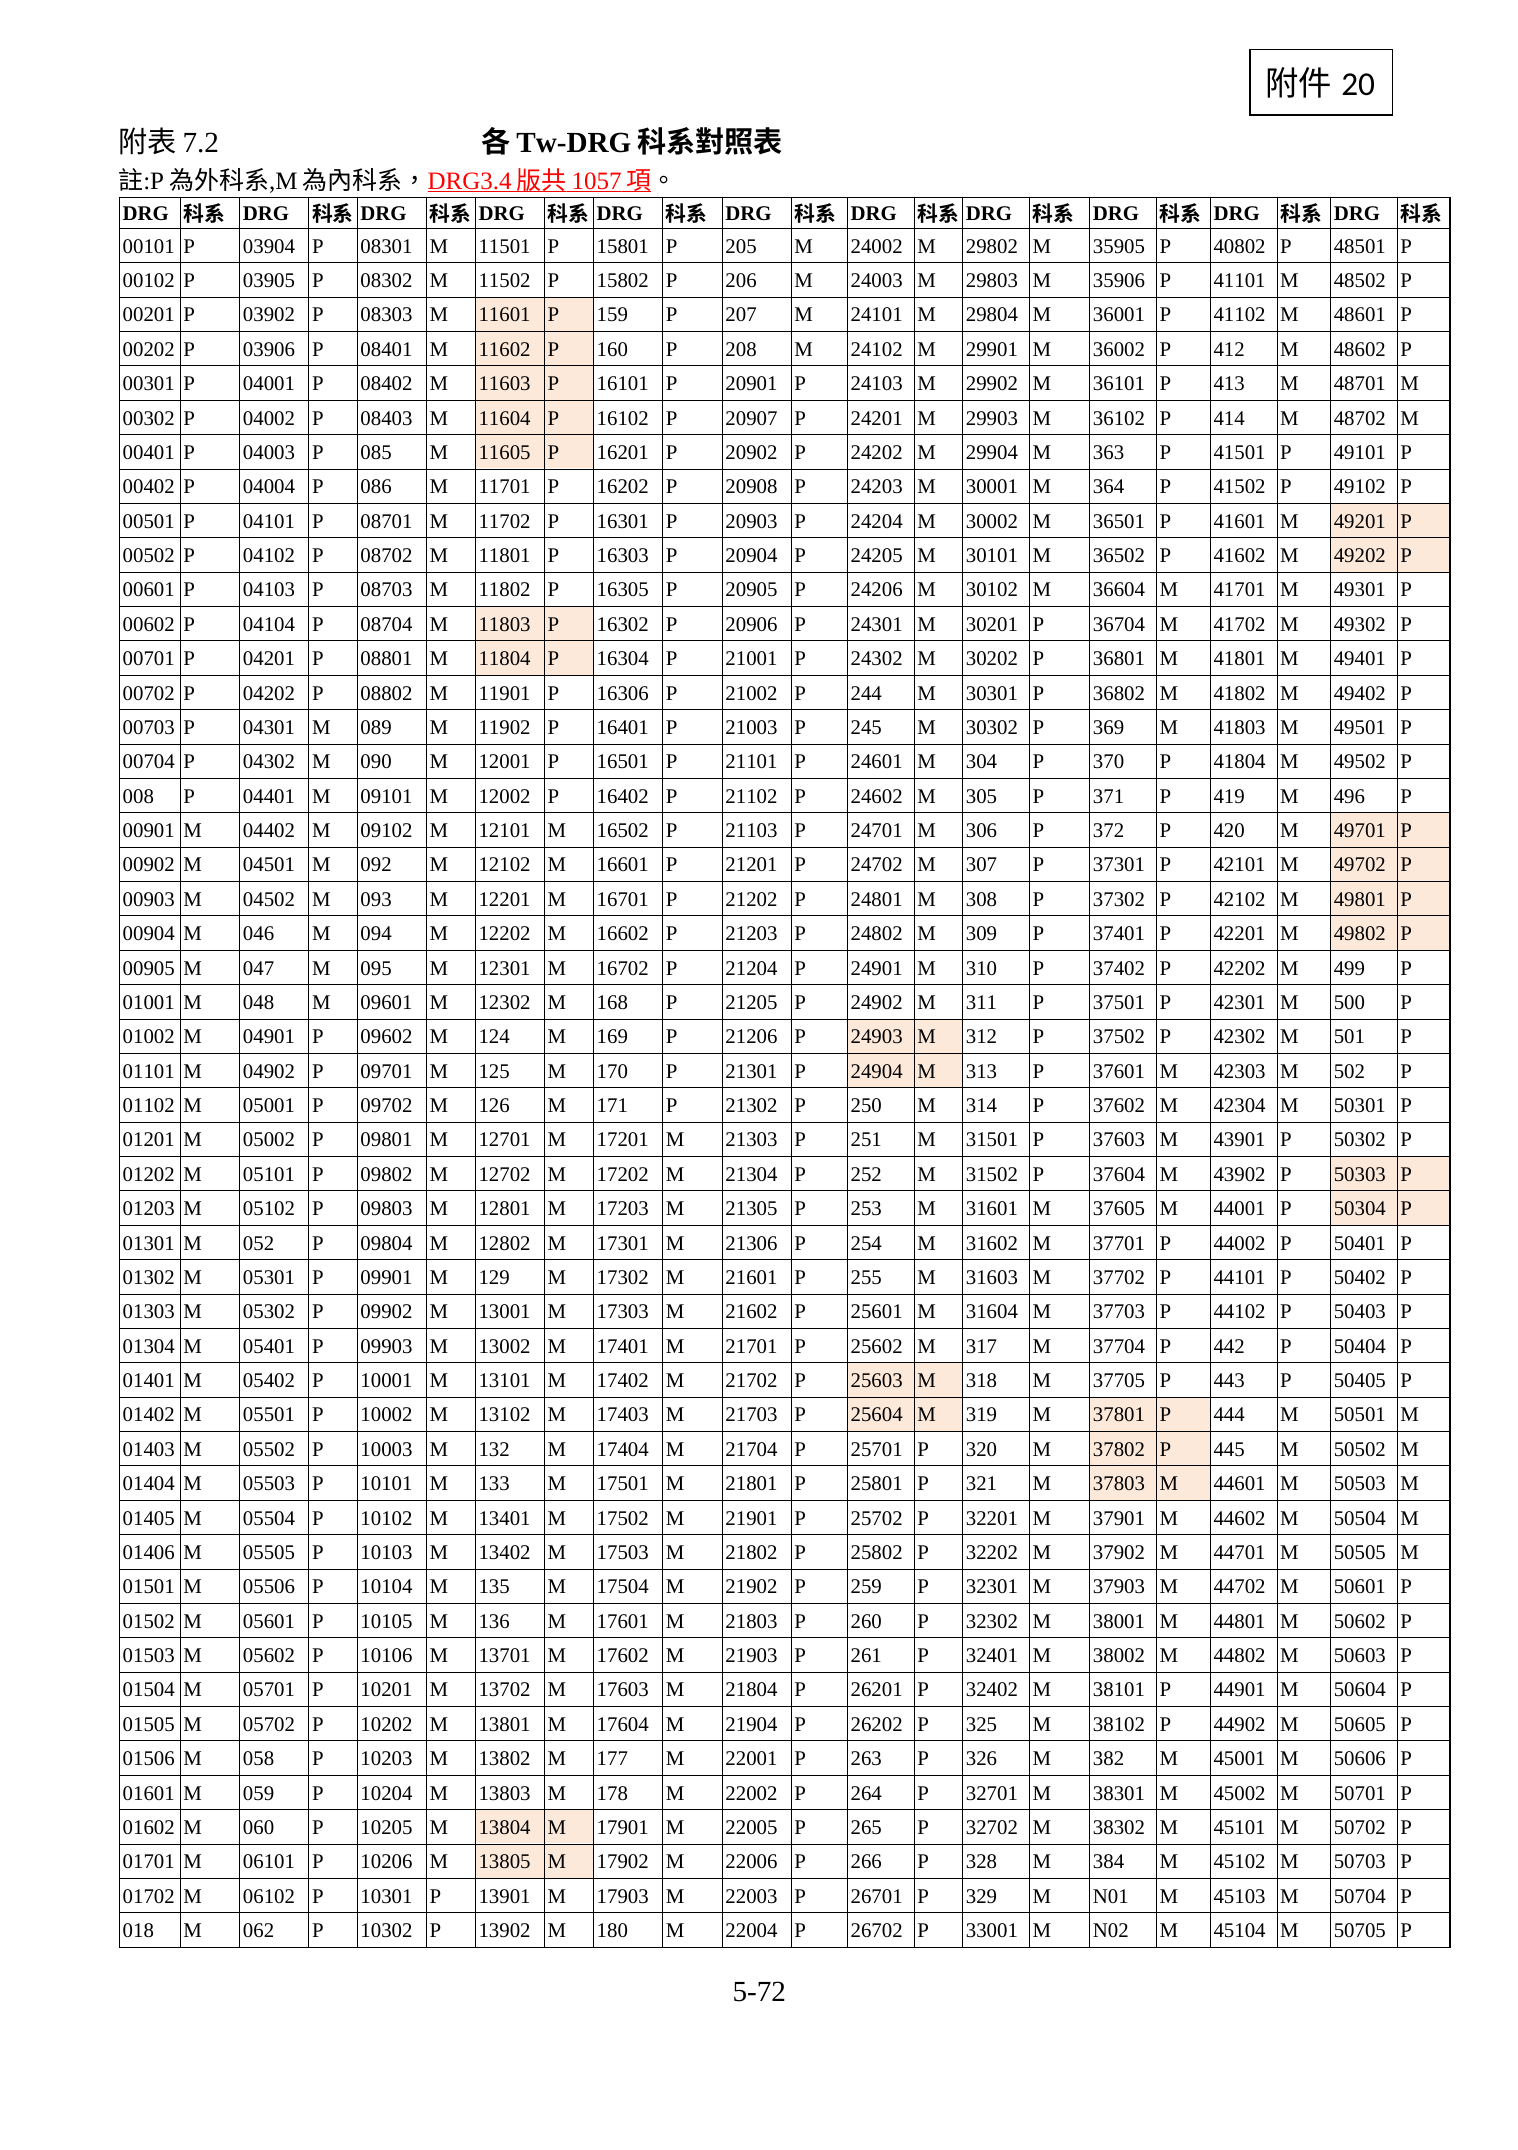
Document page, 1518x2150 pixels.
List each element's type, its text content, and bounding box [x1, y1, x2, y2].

table_cell P [309, 1845, 357, 1878]
table_cell P [1030, 1123, 1089, 1156]
table_cell 24902 [848, 985, 914, 1018]
table_cell P [1030, 985, 1089, 1018]
table_cell M [427, 1123, 475, 1156]
table_cell P [1398, 1707, 1449, 1740]
table_cell 44102 [1211, 1295, 1277, 1328]
table_cell M [427, 916, 475, 950]
table_cell M [309, 848, 357, 881]
table_cell P [309, 607, 357, 640]
table_cell 01302 [120, 1260, 180, 1293]
table_cell M [427, 1776, 475, 1809]
table_cell P [1157, 985, 1210, 1018]
table_cell 24701 [848, 813, 914, 847]
table_cell 24602 [848, 779, 914, 812]
table_cell 50401 [1331, 1226, 1397, 1259]
table_cell 13102 [476, 1398, 544, 1431]
table_cell P [1030, 779, 1089, 812]
table_cell 17501 [594, 1466, 662, 1500]
table_cell P [309, 1535, 357, 1568]
table_cell 48501 [1331, 229, 1397, 262]
table_cell 13701 [476, 1638, 544, 1672]
table_cell 05503 [240, 1466, 308, 1500]
table_cell 50405 [1331, 1363, 1397, 1397]
table_cell 311 [963, 985, 1029, 1018]
table_cell P [181, 607, 239, 640]
table_cell 00301 [120, 366, 180, 400]
table_cell P [1398, 229, 1449, 262]
table_cell 44602 [1211, 1501, 1277, 1534]
table_cell P [1398, 710, 1449, 743]
table_cell 370 [1090, 745, 1156, 778]
table_cell 11605 [476, 435, 544, 468]
table_cell 12201 [476, 882, 544, 915]
table_cell 01601 [120, 1776, 180, 1809]
table_cell 29802 [963, 229, 1029, 262]
table_cell 11804 [476, 641, 544, 675]
table_cell M [1157, 1466, 1210, 1500]
table_cell 17303 [594, 1295, 662, 1328]
table_cell P [309, 1123, 357, 1156]
table_cell 08801 [358, 641, 426, 675]
table_cell P [663, 607, 722, 640]
table_cell P [1398, 1363, 1449, 1397]
table_cell M [1278, 1054, 1330, 1087]
table_cell P [1157, 848, 1210, 881]
table_cell 10003 [358, 1432, 426, 1465]
table_cell P [1157, 1363, 1210, 1397]
table_cell M [792, 332, 847, 365]
table_header DRG [240, 198, 308, 228]
table_cell M [181, 1810, 239, 1843]
table_cell 25601 [848, 1295, 914, 1328]
table_cell 37802 [1090, 1432, 1156, 1465]
table_cell M [915, 1191, 962, 1225]
table_cell 48702 [1331, 401, 1397, 434]
table_cell 11601 [476, 298, 544, 331]
table_cell M [1398, 1398, 1449, 1431]
table_cell P [1030, 1054, 1089, 1087]
table_cell P [309, 470, 357, 503]
table_cell 500 [1331, 985, 1397, 1018]
table_cell 372 [1090, 813, 1156, 847]
table_cell M [309, 951, 357, 984]
table_cell M [545, 985, 593, 1018]
table_cell P [663, 779, 722, 812]
table_cell P [792, 1363, 847, 1397]
table_cell M [1278, 1913, 1330, 1947]
table_cell M [181, 1845, 239, 1878]
table_cell 09801 [358, 1123, 426, 1156]
table_cell 16701 [594, 882, 662, 915]
table_cell M [545, 1054, 593, 1087]
table_cell M [427, 641, 475, 675]
table_cell 443 [1211, 1363, 1277, 1397]
table_cell 308 [963, 882, 1029, 915]
table_cell P [1030, 1157, 1089, 1190]
table_cell 325 [963, 1707, 1029, 1740]
table_cell 22006 [723, 1845, 791, 1878]
table_cell 17602 [594, 1638, 662, 1672]
table_cell 24202 [848, 435, 914, 468]
table_cell P [1398, 882, 1449, 915]
table_cell M [181, 1501, 239, 1534]
table_cell P [545, 504, 593, 537]
table_cell 16306 [594, 676, 662, 709]
table_cell M [545, 813, 593, 847]
table_cell 49801 [1331, 882, 1397, 915]
table_header 科系 [427, 198, 475, 228]
table_cell 50704 [1331, 1879, 1397, 1912]
table_cell 45102 [1211, 1845, 1277, 1878]
table_cell M [792, 229, 847, 262]
table_cell 265 [848, 1810, 914, 1843]
table_cell M [181, 1398, 239, 1431]
table_cell 04102 [240, 538, 308, 572]
table_cell 50403 [1331, 1295, 1397, 1328]
table_cell 17502 [594, 1501, 662, 1534]
table_cell 499 [1331, 951, 1397, 984]
table_cell 10202 [358, 1707, 426, 1740]
table_cell M [1030, 1638, 1089, 1672]
table_cell 09902 [358, 1295, 426, 1328]
table_cell M [1278, 573, 1330, 606]
table_cell 245 [848, 710, 914, 743]
table_cell 48701 [1331, 366, 1397, 400]
table_cell M [1030, 1707, 1089, 1740]
table_cell 21001 [723, 641, 791, 675]
table_cell P [792, 1741, 847, 1775]
table_cell M [1157, 641, 1210, 675]
table_cell P [1398, 1776, 1449, 1809]
table_cell M [663, 1638, 722, 1672]
table_cell 06101 [240, 1845, 308, 1878]
table_cell 37701 [1090, 1226, 1156, 1259]
table_header DRG [963, 198, 1029, 228]
table_cell 49301 [1331, 573, 1397, 606]
table_cell 01101 [120, 1054, 180, 1087]
table_cell 304 [963, 745, 1029, 778]
table_cell 49102 [1331, 470, 1397, 503]
table_cell M [427, 263, 475, 297]
table_cell 17503 [594, 1535, 662, 1568]
table_cell P [309, 1707, 357, 1740]
table_cell P [915, 1432, 962, 1465]
table_cell P [1157, 1020, 1210, 1053]
table_cell 309 [963, 916, 1029, 950]
table_cell M [181, 1707, 239, 1740]
table_cell M [545, 1741, 593, 1775]
table_cell P [792, 745, 847, 778]
table_cell P [309, 573, 357, 606]
table_cell M [1157, 607, 1210, 640]
table_cell 317 [963, 1329, 1029, 1362]
table_cell 24301 [848, 607, 914, 640]
table_cell P [545, 401, 593, 434]
table_cell 01303 [120, 1295, 180, 1328]
table_cell 42202 [1211, 951, 1277, 984]
table_cell P [181, 229, 239, 262]
table_cell M [545, 1707, 593, 1740]
table_cell 05402 [240, 1363, 308, 1397]
table_cell M [915, 1157, 962, 1190]
table_cell 085 [358, 435, 426, 468]
table_cell 260 [848, 1604, 914, 1637]
table_cell P [545, 366, 593, 400]
table_cell 05301 [240, 1260, 308, 1293]
table_cell P [1157, 1295, 1210, 1328]
table_cell 50304 [1331, 1191, 1397, 1225]
table_cell 310 [963, 951, 1029, 984]
table_cell P [545, 710, 593, 743]
table_cell 30102 [963, 573, 1029, 606]
table_cell 32202 [963, 1535, 1029, 1568]
table_cell P [663, 710, 722, 743]
table_cell 29904 [963, 435, 1029, 468]
table_cell M [427, 710, 475, 743]
table_cell 10102 [358, 1501, 426, 1534]
table_cell 37603 [1090, 1123, 1156, 1156]
table_cell 313 [963, 1054, 1029, 1087]
table_cell P [915, 1638, 962, 1672]
table_cell 41601 [1211, 504, 1277, 537]
table_cell P [792, 779, 847, 812]
table_cell P [1030, 951, 1089, 984]
table_cell P [792, 641, 847, 675]
table_cell 414 [1211, 401, 1277, 434]
table_cell 37601 [1090, 1054, 1156, 1087]
table_cell 21802 [723, 1535, 791, 1568]
table_cell M [1030, 1776, 1089, 1809]
table_cell P [1157, 401, 1210, 434]
table_cell M [545, 882, 593, 915]
table_cell 171 [594, 1088, 662, 1122]
table_cell 03902 [240, 298, 308, 331]
table_cell M [1278, 745, 1330, 778]
table_cell 15802 [594, 263, 662, 297]
table_cell M [915, 985, 962, 1018]
table_cell M [663, 1501, 722, 1534]
table_cell 133 [476, 1466, 544, 1500]
table_cell M [915, 1363, 962, 1397]
table_cell 24702 [848, 848, 914, 881]
table_cell 13805 [476, 1845, 544, 1878]
table_cell 135 [476, 1570, 544, 1603]
table_cell P [1030, 848, 1089, 881]
table_cell M [1278, 916, 1330, 950]
table_cell M [1030, 1191, 1089, 1225]
table_cell P [181, 504, 239, 537]
table_cell 05601 [240, 1604, 308, 1637]
table_cell 37903 [1090, 1570, 1156, 1603]
table_cell M [427, 1260, 475, 1293]
table_cell 50502 [1331, 1432, 1397, 1465]
table_cell M [1278, 538, 1330, 572]
table_cell 36001 [1090, 298, 1156, 331]
table_cell P [915, 1741, 962, 1775]
table_cell M [1278, 1673, 1330, 1706]
table_cell 30001 [963, 470, 1029, 503]
table_cell P [915, 1570, 962, 1603]
table_cell 11604 [476, 401, 544, 434]
table_cell M [1030, 229, 1089, 262]
table_cell M [663, 1741, 722, 1775]
table_cell 36501 [1090, 504, 1156, 537]
table_cell M [663, 1226, 722, 1259]
table_cell 50606 [1331, 1741, 1397, 1775]
table_cell 05702 [240, 1707, 308, 1740]
table_cell 50605 [1331, 1707, 1397, 1740]
table_cell 45101 [1211, 1810, 1277, 1843]
table_cell 36802 [1090, 676, 1156, 709]
table_cell M [545, 951, 593, 984]
table_cell 21205 [723, 985, 791, 1018]
table_cell P [1398, 916, 1449, 950]
table_cell M [545, 1673, 593, 1706]
table_cell M [181, 985, 239, 1018]
table_cell 21202 [723, 882, 791, 915]
table_cell 36704 [1090, 607, 1156, 640]
table_cell M [545, 1501, 593, 1534]
table_cell M [1278, 1810, 1330, 1843]
table_cell P [792, 504, 847, 537]
table_cell P [1398, 1741, 1449, 1775]
table_cell P [792, 366, 847, 400]
table_cell 04101 [240, 504, 308, 537]
table_cell M [1398, 401, 1449, 434]
table_cell P [792, 607, 847, 640]
table_cell 49202 [1331, 538, 1397, 572]
table_cell M [663, 1157, 722, 1190]
table_cell 44801 [1211, 1604, 1277, 1637]
table_cell 05502 [240, 1432, 308, 1465]
table_cell P [181, 263, 239, 297]
table_cell 29902 [963, 366, 1029, 400]
table_cell P [792, 1191, 847, 1225]
table_cell 05602 [240, 1638, 308, 1672]
table_cell 413 [1211, 366, 1277, 400]
table_cell 177 [594, 1741, 662, 1775]
table_cell M [427, 1226, 475, 1259]
table_cell M [915, 813, 962, 847]
table_cell M [915, 882, 962, 915]
table_cell 48602 [1331, 332, 1397, 365]
table_cell P [309, 366, 357, 400]
table_cell M [545, 848, 593, 881]
table_cell P [309, 538, 357, 572]
table_cell P [663, 573, 722, 606]
table_cell M [427, 1638, 475, 1672]
table_cell 49401 [1331, 641, 1397, 675]
table_cell 01701 [120, 1845, 180, 1878]
table_cell N01 [1090, 1879, 1156, 1912]
table_cell P [545, 470, 593, 503]
table_cell 15801 [594, 229, 662, 262]
table_cell M [427, 779, 475, 812]
table_cell P [309, 1295, 357, 1328]
table_cell P [309, 1810, 357, 1843]
table_cell P [1030, 916, 1089, 950]
table_cell M [181, 1329, 239, 1362]
table_cell P [1157, 951, 1210, 984]
table_cell 095 [358, 951, 426, 984]
table_cell 06102 [240, 1879, 308, 1912]
table_cell 00502 [120, 538, 180, 572]
table_cell M [427, 470, 475, 503]
table_cell 090 [358, 745, 426, 778]
table_cell 05501 [240, 1398, 308, 1431]
table_cell 369 [1090, 710, 1156, 743]
table_cell 00702 [120, 676, 180, 709]
table_cell P [1030, 641, 1089, 675]
table_cell M [1157, 676, 1210, 709]
table_cell M [1278, 676, 1330, 709]
table_cell P [1278, 1260, 1330, 1293]
table_cell M [1278, 401, 1330, 434]
table_cell 00902 [120, 848, 180, 881]
table_cell 08401 [358, 332, 426, 365]
table_cell M [309, 745, 357, 778]
table_cell M [915, 745, 962, 778]
table_cell 046 [240, 916, 308, 950]
table_cell P [181, 538, 239, 572]
table_cell M [915, 1226, 962, 1259]
table_cell 41803 [1211, 710, 1277, 743]
table_cell 05506 [240, 1570, 308, 1603]
table_cell M [1030, 1466, 1089, 1500]
table_header DRG [1331, 198, 1397, 228]
table_cell 09702 [358, 1088, 426, 1122]
table_cell M [427, 813, 475, 847]
table_cell 17404 [594, 1432, 662, 1465]
table_cell M [915, 1054, 962, 1087]
table_cell 50602 [1331, 1604, 1397, 1637]
table_cell 20907 [723, 401, 791, 434]
table_cell P [427, 1879, 475, 1912]
table_cell 20901 [723, 366, 791, 400]
table_cell 01501 [120, 1570, 180, 1603]
table_cell 10205 [358, 1810, 426, 1843]
table_cell M [427, 1810, 475, 1843]
table_cell 37702 [1090, 1260, 1156, 1293]
table_cell M [1278, 607, 1330, 640]
table_cell P [663, 813, 722, 847]
table_cell 24901 [848, 951, 914, 984]
table_cell 17604 [594, 1707, 662, 1740]
table_cell 32201 [963, 1501, 1029, 1534]
table_cell 12001 [476, 745, 544, 778]
table_cell 22003 [723, 1879, 791, 1912]
table_cell M [663, 1329, 722, 1362]
table_cell P [1157, 332, 1210, 365]
table_cell M [915, 366, 962, 400]
table_cell M [181, 882, 239, 915]
table_cell 11801 [476, 538, 544, 572]
table_cell 21305 [723, 1191, 791, 1225]
table_cell 44901 [1211, 1673, 1277, 1706]
table_cell 062 [240, 1913, 308, 1947]
table_cell 17603 [594, 1673, 662, 1706]
table_cell M [1157, 1054, 1210, 1087]
table_cell 37801 [1090, 1398, 1156, 1431]
table_cell P [663, 263, 722, 297]
table_cell 16401 [594, 710, 662, 743]
table_cell 37604 [1090, 1157, 1156, 1190]
table_cell 01102 [120, 1088, 180, 1122]
table_cell P [792, 1913, 847, 1947]
table_cell 21904 [723, 1707, 791, 1740]
table_cell M [1030, 573, 1089, 606]
table_cell P [181, 676, 239, 709]
table_cell 37301 [1090, 848, 1156, 881]
table_cell 04001 [240, 366, 308, 400]
table_cell 44902 [1211, 1707, 1277, 1740]
table_cell M [1278, 263, 1330, 297]
table_cell 03906 [240, 332, 308, 365]
table_cell P [1030, 882, 1089, 915]
table_cell M [545, 1604, 593, 1637]
table_cell 136 [476, 1604, 544, 1637]
table_cell 16502 [594, 813, 662, 847]
table_cell M [427, 1088, 475, 1122]
table_cell P [1157, 298, 1210, 331]
table_cell 00601 [120, 573, 180, 606]
table_cell P [309, 1501, 357, 1534]
table_cell 32301 [963, 1570, 1029, 1603]
table_cell M [1278, 1020, 1330, 1053]
table_header 科系 [663, 198, 722, 228]
table_cell 37704 [1090, 1329, 1156, 1362]
table_cell 16601 [594, 848, 662, 881]
table_cell M [545, 1020, 593, 1053]
table_cell 05401 [240, 1329, 308, 1362]
table_cell 16602 [594, 916, 662, 950]
table_cell M [1030, 1260, 1089, 1293]
table_cell P [309, 504, 357, 537]
table_cell 41802 [1211, 676, 1277, 709]
table_cell 30302 [963, 710, 1029, 743]
table_cell M [1157, 1741, 1210, 1775]
table_cell M [1030, 1226, 1089, 1259]
table_cell 41801 [1211, 641, 1277, 675]
table_cell 10204 [358, 1776, 426, 1809]
table_cell 48502 [1331, 263, 1397, 297]
table_cell P [663, 745, 722, 778]
table_cell 44802 [1211, 1638, 1277, 1672]
table_cell 24103 [848, 366, 914, 400]
table_cell P [309, 1741, 357, 1775]
table_cell P [545, 676, 593, 709]
table_cell 01406 [120, 1535, 180, 1568]
table_cell M [427, 229, 475, 262]
table_cell P [792, 470, 847, 503]
table_cell 259 [848, 1570, 914, 1603]
table_cell M [1278, 1879, 1330, 1912]
table_cell M [663, 1810, 722, 1843]
table_cell M [545, 1191, 593, 1225]
table_cell M [1278, 1535, 1330, 1568]
table_cell P [1398, 332, 1449, 365]
table_cell M [545, 1638, 593, 1672]
table_cell 20906 [723, 607, 791, 640]
table_cell 178 [594, 1776, 662, 1809]
table_cell 00401 [120, 435, 180, 468]
table_cell 08301 [358, 229, 426, 262]
table_cell P [1030, 607, 1089, 640]
table_cell 094 [358, 916, 426, 950]
table_cell 08802 [358, 676, 426, 709]
table_cell 30101 [963, 538, 1029, 572]
table_cell M [1030, 504, 1089, 537]
table_cell 052 [240, 1226, 308, 1259]
table_cell M [545, 1398, 593, 1431]
table_cell 24102 [848, 332, 914, 365]
table_header 科系 [915, 198, 962, 228]
table_cell 25801 [848, 1466, 914, 1500]
table_cell 11802 [476, 573, 544, 606]
table_cell 21803 [723, 1604, 791, 1637]
table_cell P [1278, 1191, 1330, 1225]
table_cell P [792, 813, 847, 847]
table_cell 126 [476, 1088, 544, 1122]
table_cell 37602 [1090, 1088, 1156, 1122]
table_cell 05504 [240, 1501, 308, 1534]
table_cell 09602 [358, 1020, 426, 1053]
table_cell M [545, 1295, 593, 1328]
table_cell P [309, 263, 357, 297]
table_cell M [915, 1295, 962, 1328]
table_cell M [915, 504, 962, 537]
table_cell 44101 [1211, 1260, 1277, 1293]
table_cell 11502 [476, 263, 544, 297]
table_cell M [427, 1363, 475, 1397]
table_cell 16202 [594, 470, 662, 503]
table_cell 42201 [1211, 916, 1277, 950]
table_cell M [427, 1673, 475, 1706]
table_cell M [663, 1191, 722, 1225]
table_cell M [663, 1535, 722, 1568]
table_cell P [1157, 1707, 1210, 1740]
table_cell 13001 [476, 1295, 544, 1328]
table_cell P [1157, 504, 1210, 537]
table_cell P [663, 985, 722, 1018]
table_cell P [915, 1913, 962, 1947]
table_cell 207 [723, 298, 791, 331]
table_cell M [915, 401, 962, 434]
table_cell 42302 [1211, 1020, 1277, 1053]
table_cell M [1030, 263, 1089, 297]
text 附表7.2 各Tw-DRG科系對照表 [118, 118, 1400, 160]
table_header 科系 [181, 198, 239, 228]
table_cell P [545, 779, 593, 812]
table_cell P [663, 435, 722, 468]
table_cell P [792, 848, 847, 881]
table_cell M [1030, 1432, 1089, 1465]
table_cell 01301 [120, 1226, 180, 1259]
table_cell P [1398, 1329, 1449, 1362]
table_cell 364 [1090, 470, 1156, 503]
table_cell 21102 [723, 779, 791, 812]
table_cell 50604 [1331, 1673, 1397, 1706]
table_cell P [181, 366, 239, 400]
table_cell M [1278, 641, 1330, 675]
table_cell M [1157, 1810, 1210, 1843]
table_cell P [1398, 1054, 1449, 1087]
table_cell 13804 [476, 1810, 544, 1843]
table_cell P [309, 298, 357, 331]
table_cell 305 [963, 779, 1029, 812]
table_cell 11803 [476, 607, 544, 640]
table_cell P [663, 848, 722, 881]
table_cell P [545, 229, 593, 262]
table_cell M [663, 1776, 722, 1809]
table_cell P [1157, 366, 1210, 400]
table_cell 496 [1331, 779, 1397, 812]
table_cell P [309, 1570, 357, 1603]
table_cell 21804 [723, 1673, 791, 1706]
table_cell 319 [963, 1398, 1029, 1431]
table_cell M [309, 985, 357, 1018]
table_cell M [427, 366, 475, 400]
table_cell 24201 [848, 401, 914, 434]
table_cell 08703 [358, 573, 426, 606]
table_cell 44001 [1211, 1191, 1277, 1225]
table_cell P [915, 1810, 962, 1843]
table_cell 41101 [1211, 263, 1277, 297]
table_cell M [915, 332, 962, 365]
table_cell P [309, 1398, 357, 1431]
table_cell M [915, 607, 962, 640]
table_cell P [792, 435, 847, 468]
table_cell M [1278, 1570, 1330, 1603]
table_cell 255 [848, 1260, 914, 1293]
table_cell M [181, 1260, 239, 1293]
table_cell M [1278, 1638, 1330, 1672]
table_cell P [792, 1260, 847, 1293]
table_cell 25701 [848, 1432, 914, 1465]
table_cell 129 [476, 1260, 544, 1293]
table_cell 00903 [120, 882, 180, 915]
table_cell M [1278, 1845, 1330, 1878]
table_cell N02 [1090, 1913, 1156, 1947]
table_cell 29903 [963, 401, 1029, 434]
table_cell 11501 [476, 229, 544, 262]
table_cell M [1157, 1191, 1210, 1225]
table_cell 50504 [1331, 1501, 1397, 1534]
table_cell M [663, 1845, 722, 1878]
table_cell 22001 [723, 1741, 791, 1775]
table_cell 05002 [240, 1123, 308, 1156]
table_cell 30202 [963, 641, 1029, 675]
table_cell 13803 [476, 1776, 544, 1809]
table_cell P [663, 366, 722, 400]
table_cell M [1030, 1570, 1089, 1603]
table_cell 168 [594, 985, 662, 1018]
table_cell 32701 [963, 1776, 1029, 1809]
table_cell 50501 [1331, 1398, 1397, 1431]
table_cell 419 [1211, 779, 1277, 812]
table_cell 17901 [594, 1810, 662, 1843]
table_cell 445 [1211, 1432, 1277, 1465]
table_cell M [1030, 1604, 1089, 1637]
table_cell M [1030, 332, 1089, 365]
table_cell 24101 [848, 298, 914, 331]
table_cell M [545, 916, 593, 950]
table_cell M [1157, 1157, 1210, 1190]
table_cell M [545, 1810, 593, 1843]
table_header 科系 [792, 198, 847, 228]
table_cell P [915, 1845, 962, 1878]
table_cell 05101 [240, 1157, 308, 1190]
table_header 科系 [1030, 198, 1089, 228]
table_cell M [1278, 366, 1330, 400]
table_cell 16702 [594, 951, 662, 984]
table_cell P [545, 332, 593, 365]
table_cell M [309, 916, 357, 950]
table_cell 180 [594, 1913, 662, 1947]
table_cell 24903 [848, 1020, 914, 1053]
table_cell M [1278, 1398, 1330, 1431]
table_cell 03905 [240, 263, 308, 297]
table_cell P [792, 985, 847, 1018]
table_cell P [792, 401, 847, 434]
table_cell P [1398, 1226, 1449, 1259]
table_cell 45104 [1211, 1913, 1277, 1947]
table_cell M [915, 1123, 962, 1156]
table_cell P [1398, 1570, 1449, 1603]
table_cell 31502 [963, 1157, 1029, 1190]
table_cell M [427, 538, 475, 572]
table_cell P [1157, 916, 1210, 950]
table_cell 24801 [848, 882, 914, 915]
table_cell M [915, 916, 962, 950]
table_cell M [915, 779, 962, 812]
table_cell M [663, 1432, 722, 1465]
table_cell P [792, 1776, 847, 1809]
table_cell M [545, 1260, 593, 1293]
table_cell 36002 [1090, 332, 1156, 365]
table_cell P [1030, 1020, 1089, 1053]
table_cell 37502 [1090, 1020, 1156, 1053]
table_cell P [792, 1604, 847, 1637]
table_cell P [1398, 298, 1449, 331]
table_cell 04902 [240, 1054, 308, 1087]
table_cell 16301 [594, 504, 662, 537]
table_cell P [915, 1776, 962, 1809]
table_cell P [1398, 1123, 1449, 1156]
table_cell P [1398, 951, 1449, 984]
table_cell M [427, 1191, 475, 1225]
table_cell 00904 [120, 916, 180, 950]
table_cell M [1030, 1845, 1089, 1878]
table_cell P [1157, 1329, 1210, 1362]
table_cell P [792, 1707, 847, 1740]
table_cell 13901 [476, 1879, 544, 1912]
table_cell P [545, 573, 593, 606]
table_cell 49802 [1331, 916, 1397, 950]
table_cell M [915, 470, 962, 503]
table_cell 31501 [963, 1123, 1029, 1156]
table_cell 50303 [1331, 1157, 1397, 1190]
table_cell 11603 [476, 366, 544, 400]
table_cell M [1278, 813, 1330, 847]
table_cell P [181, 641, 239, 675]
table_cell 49101 [1331, 435, 1397, 468]
table_cell M [427, 1501, 475, 1534]
table_cell 059 [240, 1776, 308, 1809]
table_cell P [792, 1329, 847, 1362]
table_cell M [1030, 1363, 1089, 1397]
table_cell P [663, 641, 722, 675]
table_cell 05001 [240, 1088, 308, 1122]
table_cell P [792, 1020, 847, 1053]
table_cell P [309, 229, 357, 262]
table_cell P [1398, 1845, 1449, 1878]
table_cell P [1278, 1226, 1330, 1259]
table_cell 01502 [120, 1604, 180, 1637]
table_cell M [1030, 401, 1089, 434]
table_cell M [427, 332, 475, 365]
table_cell M [1398, 366, 1449, 400]
table_cell 10301 [358, 1879, 426, 1912]
table_cell 048 [240, 985, 308, 1018]
table_cell 29803 [963, 263, 1029, 297]
table_cell M [663, 1879, 722, 1912]
table_cell 16302 [594, 607, 662, 640]
table_cell 09804 [358, 1226, 426, 1259]
table_cell 21101 [723, 745, 791, 778]
table_cell 093 [358, 882, 426, 915]
table_cell P [545, 263, 593, 297]
table_cell M [545, 1157, 593, 1190]
table_cell P [663, 916, 722, 950]
table_cell P [545, 607, 593, 640]
table_cell M [1030, 538, 1089, 572]
table_cell M [1278, 1776, 1330, 1809]
table_cell 21301 [723, 1054, 791, 1087]
table_cell 01506 [120, 1741, 180, 1775]
table_cell M [427, 607, 475, 640]
table_cell P [792, 882, 847, 915]
table_cell 13802 [476, 1741, 544, 1775]
table_cell 306 [963, 813, 1029, 847]
table_header DRG [476, 198, 544, 228]
table_cell 412 [1211, 332, 1277, 365]
table_cell M [1030, 1879, 1089, 1912]
table_cell P [1398, 504, 1449, 537]
table_cell 21303 [723, 1123, 791, 1156]
table_cell M [1157, 1535, 1210, 1568]
table_cell M [915, 951, 962, 984]
table_cell M [1157, 710, 1210, 743]
table_cell 09601 [358, 985, 426, 1018]
table_cell P [309, 1157, 357, 1190]
table_cell 10001 [358, 1363, 426, 1397]
table_cell 42301 [1211, 985, 1277, 1018]
table_cell 41102 [1211, 298, 1277, 331]
table_cell 008 [120, 779, 180, 812]
table_cell 38302 [1090, 1810, 1156, 1843]
table_cell 37901 [1090, 1501, 1156, 1534]
table_cell M [545, 1570, 593, 1603]
table_cell 12002 [476, 779, 544, 812]
table_cell 00101 [120, 229, 180, 262]
table_cell P [1030, 676, 1089, 709]
table_cell P [915, 1501, 962, 1534]
table_cell 25604 [848, 1398, 914, 1431]
table_cell P [1398, 1260, 1449, 1293]
table_cell M [1278, 710, 1330, 743]
table_cell P [1157, 882, 1210, 915]
table_header DRG [723, 198, 791, 228]
table_cell 01504 [120, 1673, 180, 1706]
table_cell 35905 [1090, 229, 1156, 262]
table_cell 047 [240, 951, 308, 984]
table_cell P [792, 1157, 847, 1190]
table_cell M [181, 1226, 239, 1259]
table_cell 36801 [1090, 641, 1156, 675]
table_cell 50703 [1331, 1845, 1397, 1878]
table_cell 01403 [120, 1432, 180, 1465]
table_cell P [792, 1673, 847, 1706]
table_cell P [309, 1432, 357, 1465]
table_cell 44701 [1211, 1535, 1277, 1568]
table_cell M [915, 435, 962, 468]
table_cell M [1030, 1501, 1089, 1534]
table_cell 35906 [1090, 263, 1156, 297]
table_cell 08402 [358, 366, 426, 400]
table_cell P [1398, 641, 1449, 675]
table_cell 22002 [723, 1776, 791, 1809]
table_cell M [181, 1432, 239, 1465]
table_cell 04104 [240, 607, 308, 640]
table_cell M [427, 745, 475, 778]
table_cell 30301 [963, 676, 1029, 709]
table_cell M [1157, 1845, 1210, 1878]
table_cell M [915, 1260, 962, 1293]
table_cell P [1157, 1432, 1210, 1465]
table_cell 50702 [1331, 1810, 1397, 1843]
table_cell P [663, 229, 722, 262]
table_cell M [427, 1020, 475, 1053]
table_cell 01202 [120, 1157, 180, 1190]
table_cell 058 [240, 1741, 308, 1775]
table_cell P [792, 1432, 847, 1465]
table_cell 208 [723, 332, 791, 365]
table_cell 05302 [240, 1295, 308, 1328]
table_cell 092 [358, 848, 426, 881]
table_cell P [663, 1088, 722, 1122]
table_cell 16201 [594, 435, 662, 468]
table_cell M [181, 1570, 239, 1603]
table_cell 05505 [240, 1535, 308, 1568]
table_cell M [181, 1123, 239, 1156]
table_cell M [545, 1363, 593, 1397]
table_cell 21701 [723, 1329, 791, 1362]
table_cell 24601 [848, 745, 914, 778]
table_cell 13401 [476, 1501, 544, 1534]
table_cell P [1030, 1088, 1089, 1122]
table_cell 132 [476, 1432, 544, 1465]
table_header DRG [358, 198, 426, 228]
table_cell P [1398, 1191, 1449, 1225]
table_cell M [792, 263, 847, 297]
table_cell 44601 [1211, 1466, 1277, 1500]
table_cell 21703 [723, 1398, 791, 1431]
table_cell M [181, 1741, 239, 1775]
table_cell P [1157, 470, 1210, 503]
table_cell 05102 [240, 1191, 308, 1225]
table_cell M [915, 848, 962, 881]
table_cell P [309, 676, 357, 709]
table_cell P [1398, 813, 1449, 847]
table_cell 16402 [594, 779, 662, 812]
table_cell M [1030, 298, 1089, 331]
table_cell 50302 [1331, 1123, 1397, 1156]
table_cell 13702 [476, 1673, 544, 1706]
table_cell 00102 [120, 263, 180, 297]
table_cell 24904 [848, 1054, 914, 1087]
table_cell P [792, 1501, 847, 1534]
table_cell P [181, 745, 239, 778]
table_cell M [1157, 1776, 1210, 1809]
table_cell 49502 [1331, 745, 1397, 778]
table_header 科系 [1398, 198, 1449, 228]
table_cell P [792, 951, 847, 984]
table_cell M [181, 1054, 239, 1087]
table_cell 266 [848, 1845, 914, 1878]
table_cell 12102 [476, 848, 544, 881]
table_cell P [1398, 779, 1449, 812]
table_cell 29901 [963, 332, 1029, 365]
table_cell 49701 [1331, 813, 1397, 847]
table_cell 371 [1090, 779, 1156, 812]
table_cell P [663, 332, 722, 365]
table_cell M [1030, 1329, 1089, 1362]
table_cell 17202 [594, 1157, 662, 1190]
table_cell M [427, 1432, 475, 1465]
table_cell 22004 [723, 1913, 791, 1947]
table_cell 08303 [358, 298, 426, 331]
table_cell 25603 [848, 1363, 914, 1397]
table_cell M [181, 951, 239, 984]
table_cell 10106 [358, 1638, 426, 1672]
table_cell 26702 [848, 1913, 914, 1947]
table_cell P [792, 538, 847, 572]
table_cell M [427, 848, 475, 881]
table_cell 21901 [723, 1501, 791, 1534]
table_cell M [427, 1295, 475, 1328]
table_cell 10104 [358, 1570, 426, 1603]
table_cell M [181, 1604, 239, 1637]
table_cell P [792, 1845, 847, 1878]
table_cell P [1157, 538, 1210, 572]
table_cell P [1398, 745, 1449, 778]
table_cell M [915, 229, 962, 262]
table_cell 250 [848, 1088, 914, 1122]
table_cell 42303 [1211, 1054, 1277, 1087]
table_cell P [1278, 1295, 1330, 1328]
table_cell 04003 [240, 435, 308, 468]
table_cell P [1278, 435, 1330, 468]
table_cell 17403 [594, 1398, 662, 1431]
table_cell 38102 [1090, 1707, 1156, 1740]
table_cell M [1157, 1604, 1210, 1637]
table_cell P [1157, 745, 1210, 778]
table_cell 50505 [1331, 1535, 1397, 1568]
table_cell 01304 [120, 1329, 180, 1362]
table_cell M [1398, 1432, 1449, 1465]
table_cell P [181, 332, 239, 365]
table_cell 04004 [240, 470, 308, 503]
table_cell P [915, 1466, 962, 1500]
table_cell M [1278, 882, 1330, 915]
table_cell P [663, 882, 722, 915]
table_cell P [792, 916, 847, 950]
table_cell 21203 [723, 916, 791, 950]
table_header DRG [1090, 198, 1156, 228]
table_cell 170 [594, 1054, 662, 1087]
table_cell 21002 [723, 676, 791, 709]
table_cell 31602 [963, 1226, 1029, 1259]
table_cell 31601 [963, 1191, 1029, 1225]
table_cell M [1157, 1879, 1210, 1912]
table_cell P [309, 1088, 357, 1122]
table_cell M [915, 641, 962, 675]
table_cell M [1030, 1741, 1089, 1775]
table_cell M [915, 1020, 962, 1053]
table_cell P [309, 1020, 357, 1053]
table_cell 38101 [1090, 1673, 1156, 1706]
table_cell 37703 [1090, 1295, 1156, 1328]
table_cell 09701 [358, 1054, 426, 1087]
table_cell P [792, 1570, 847, 1603]
table_cell P [1398, 1295, 1449, 1328]
table_cell M [427, 951, 475, 984]
table_cell M [427, 573, 475, 606]
table_cell 49302 [1331, 607, 1397, 640]
table_cell 04103 [240, 573, 308, 606]
table_cell M [1278, 985, 1330, 1018]
table_cell M [427, 1398, 475, 1431]
table_cell P [915, 1879, 962, 1912]
table_cell 17504 [594, 1570, 662, 1603]
table_cell M [1030, 1398, 1089, 1431]
table_cell 04301 [240, 710, 308, 743]
table_cell 17203 [594, 1191, 662, 1225]
table_cell P [309, 1260, 357, 1293]
table_cell M [1278, 1604, 1330, 1637]
table_cell P [309, 1329, 357, 1362]
table_cell 363 [1090, 435, 1156, 468]
table_cell M [1030, 1535, 1089, 1568]
table_cell 04402 [240, 813, 308, 847]
table_cell 11702 [476, 504, 544, 537]
table_cell 21602 [723, 1295, 791, 1328]
table_cell 37302 [1090, 882, 1156, 915]
table_cell P [792, 1535, 847, 1568]
table_cell 36101 [1090, 366, 1156, 400]
table_cell 38301 [1090, 1776, 1156, 1809]
table_cell M [545, 1226, 593, 1259]
table_cell 00905 [120, 951, 180, 984]
table_cell 40802 [1211, 229, 1277, 262]
table_cell 04501 [240, 848, 308, 881]
table_cell P [309, 1673, 357, 1706]
table_cell 21201 [723, 848, 791, 881]
table_cell 21206 [723, 1020, 791, 1053]
table_cell 00302 [120, 401, 180, 434]
table_cell P [663, 401, 722, 434]
table_cell 50404 [1331, 1329, 1397, 1362]
table_cell M [427, 1535, 475, 1568]
table_cell P [1398, 470, 1449, 503]
table_cell M [181, 1363, 239, 1397]
table_cell M [309, 882, 357, 915]
table_cell 01602 [120, 1810, 180, 1843]
table_cell 30201 [963, 607, 1029, 640]
table_cell 17902 [594, 1845, 662, 1878]
table_cell P [1157, 1226, 1210, 1259]
table_cell P [663, 676, 722, 709]
table_cell 48601 [1331, 298, 1397, 331]
table_cell M [1157, 573, 1210, 606]
table_cell M [663, 1673, 722, 1706]
table_cell 37803 [1090, 1466, 1156, 1500]
table_cell 10203 [358, 1741, 426, 1775]
table_cell 01001 [120, 985, 180, 1018]
table_cell M [181, 1913, 239, 1947]
table_cell 04002 [240, 401, 308, 434]
table_cell P [1157, 1398, 1210, 1431]
table_cell P [309, 401, 357, 434]
table_cell 24203 [848, 470, 914, 503]
table_cell 16101 [594, 366, 662, 400]
table_cell P [792, 1088, 847, 1122]
table_cell M [309, 813, 357, 847]
table_cell P [792, 1398, 847, 1431]
table_cell M [663, 1260, 722, 1293]
table_cell M [1030, 1913, 1089, 1947]
table_cell 442 [1211, 1329, 1277, 1362]
table_cell M [181, 1295, 239, 1328]
table_cell 20908 [723, 470, 791, 503]
table_cell P [545, 641, 593, 675]
table_cell 17601 [594, 1604, 662, 1637]
table_cell P [181, 401, 239, 434]
table_cell P [181, 710, 239, 743]
table_cell 41501 [1211, 435, 1277, 468]
table_cell 08701 [358, 504, 426, 537]
table_cell 00901 [120, 813, 180, 847]
table_cell M [1157, 1913, 1210, 1947]
table_cell P [545, 298, 593, 331]
table_cell P [663, 504, 722, 537]
table_cell 21103 [723, 813, 791, 847]
table_cell 33001 [963, 1913, 1029, 1947]
table_cell 10103 [358, 1535, 426, 1568]
table_cell M [1278, 951, 1330, 984]
table_cell 086 [358, 470, 426, 503]
table_cell 45002 [1211, 1776, 1277, 1809]
table_cell 21003 [723, 710, 791, 743]
table_cell 21903 [723, 1638, 791, 1672]
table_cell M [663, 1570, 722, 1603]
table_header 科系 [545, 198, 593, 228]
table_cell P [915, 1535, 962, 1568]
table_cell 159 [594, 298, 662, 331]
table_cell P [1398, 607, 1449, 640]
table_cell M [181, 1535, 239, 1568]
table_cell P [545, 745, 593, 778]
table_cell 321 [963, 1466, 1029, 1500]
table_cell P [181, 470, 239, 503]
table_cell 206 [723, 263, 791, 297]
table_cell P [309, 1191, 357, 1225]
table_cell P [1157, 1673, 1210, 1706]
table_cell 13801 [476, 1707, 544, 1740]
table_cell M [545, 1776, 593, 1809]
table_cell P [915, 1604, 962, 1637]
table_cell P [1398, 1088, 1449, 1122]
table_cell 125 [476, 1054, 544, 1087]
table_cell 16303 [594, 538, 662, 572]
table_cell M [181, 1776, 239, 1809]
table_cell 09903 [358, 1329, 426, 1362]
table_cell 01203 [120, 1191, 180, 1225]
table_cell M [181, 916, 239, 950]
table_cell 17401 [594, 1329, 662, 1362]
table_cell 24204 [848, 504, 914, 537]
table_cell 09101 [358, 779, 426, 812]
table_cell 16501 [594, 745, 662, 778]
table_cell M [1278, 332, 1330, 365]
table_cell 50701 [1331, 1776, 1397, 1809]
table_cell 01503 [120, 1638, 180, 1672]
table_cell M [427, 1604, 475, 1637]
table_cell 50603 [1331, 1638, 1397, 1672]
table_cell 25802 [848, 1535, 914, 1568]
table_cell P [1157, 263, 1210, 297]
table_cell M [915, 1329, 962, 1362]
table_cell 01201 [120, 1123, 180, 1156]
table_cell M [181, 1638, 239, 1672]
table_cell 10206 [358, 1845, 426, 1878]
table_cell 12101 [476, 813, 544, 847]
table_cell 01404 [120, 1466, 180, 1500]
table_cell M [1278, 1432, 1330, 1465]
table_cell 37401 [1090, 916, 1156, 950]
table_cell P [1278, 1363, 1330, 1397]
table_cell 42101 [1211, 848, 1277, 881]
table_cell 329 [963, 1879, 1029, 1912]
table_cell 169 [594, 1020, 662, 1053]
table_cell M [427, 1741, 475, 1775]
table_cell 37605 [1090, 1191, 1156, 1225]
table_cell M [663, 1604, 722, 1637]
table_cell M [1278, 848, 1330, 881]
table_cell M [792, 298, 847, 331]
table_cell P [792, 710, 847, 743]
table_cell P [792, 676, 847, 709]
table_cell P [792, 1226, 847, 1259]
table_cell 20903 [723, 504, 791, 537]
table_cell 25702 [848, 1501, 914, 1534]
table_cell P [1157, 1260, 1210, 1293]
table_cell 00703 [120, 710, 180, 743]
table_cell 26701 [848, 1879, 914, 1912]
table_cell M [1278, 779, 1330, 812]
table_cell 38002 [1090, 1638, 1156, 1672]
table_cell P [1398, 676, 1449, 709]
table_cell 252 [848, 1157, 914, 1190]
table_cell P [1278, 1123, 1330, 1156]
table_cell P [663, 1020, 722, 1053]
table_cell 01402 [120, 1398, 180, 1431]
table_cell M [427, 1329, 475, 1362]
table_cell M [1278, 1707, 1330, 1740]
table_cell 37705 [1090, 1363, 1156, 1397]
table_cell M [663, 1123, 722, 1156]
table_cell P [1157, 779, 1210, 812]
table_cell M [181, 813, 239, 847]
table_cell 26201 [848, 1673, 914, 1706]
table_cell 08403 [358, 401, 426, 434]
table_cell M [181, 1157, 239, 1190]
table_cell 50301 [1331, 1088, 1397, 1122]
table_header 科系 [1278, 198, 1330, 228]
table_cell M [1398, 1535, 1449, 1568]
table_cell M [1030, 1673, 1089, 1706]
table_cell M [427, 676, 475, 709]
table_cell 41602 [1211, 538, 1277, 572]
table_cell 04502 [240, 882, 308, 915]
table_cell M [427, 1845, 475, 1878]
table_cell P [792, 1295, 847, 1328]
table_cell 21702 [723, 1363, 791, 1397]
table_cell P [309, 1466, 357, 1500]
table_cell 501 [1331, 1020, 1397, 1053]
table_cell M [181, 1020, 239, 1053]
table_cell 251 [848, 1123, 914, 1156]
table_cell 314 [963, 1088, 1029, 1122]
table_cell 264 [848, 1776, 914, 1809]
table_cell P [309, 1879, 357, 1912]
table_cell 307 [963, 848, 1029, 881]
table_cell P [1030, 745, 1089, 778]
table_cell M [427, 435, 475, 468]
table_cell 32702 [963, 1810, 1029, 1843]
table_cell 21304 [723, 1157, 791, 1190]
table_header 科系 [309, 198, 357, 228]
table_cell 21601 [723, 1260, 791, 1293]
table_cell 13902 [476, 1913, 544, 1947]
table_cell 25602 [848, 1329, 914, 1362]
table_cell 09802 [358, 1157, 426, 1190]
table_cell 41502 [1211, 470, 1277, 503]
table_cell M [663, 1913, 722, 1947]
table_cell 11901 [476, 676, 544, 709]
table_cell 01702 [120, 1879, 180, 1912]
table_cell M [545, 1913, 593, 1947]
table_cell 32401 [963, 1638, 1029, 1672]
table_cell 37402 [1090, 951, 1156, 984]
table_cell M [915, 573, 962, 606]
table_cell 00202 [120, 332, 180, 365]
table_cell M [915, 538, 962, 572]
table_cell 10101 [358, 1466, 426, 1500]
table_cell 420 [1211, 813, 1277, 847]
table_cell 12801 [476, 1191, 544, 1225]
table_cell 00201 [120, 298, 180, 331]
table_cell 36102 [1090, 401, 1156, 434]
table_cell P [309, 1226, 357, 1259]
table_cell 24302 [848, 641, 914, 675]
table_cell 00501 [120, 504, 180, 537]
table_cell M [545, 1466, 593, 1500]
table_cell P [1398, 1157, 1449, 1190]
table_cell 24003 [848, 263, 914, 297]
table_cell 00602 [120, 607, 180, 640]
table_cell P [792, 573, 847, 606]
table_cell P [1398, 1673, 1449, 1706]
table_cell M [181, 1088, 239, 1122]
table_cell 16102 [594, 401, 662, 434]
table_cell M [427, 1466, 475, 1500]
table_cell 21902 [723, 1570, 791, 1603]
table_cell 43901 [1211, 1123, 1277, 1156]
table_cell 124 [476, 1020, 544, 1053]
table_cell P [181, 573, 239, 606]
table_cell 04202 [240, 676, 308, 709]
table_cell 31604 [963, 1295, 1029, 1328]
table_cell 21306 [723, 1226, 791, 1259]
table_cell P [1157, 229, 1210, 262]
table_cell 018 [120, 1913, 180, 1947]
table_cell P [181, 779, 239, 812]
table_cell 45103 [1211, 1879, 1277, 1912]
table_cell 244 [848, 676, 914, 709]
table_cell M [427, 298, 475, 331]
table_cell M [1157, 1638, 1210, 1672]
table_cell P [309, 1054, 357, 1087]
table_cell M [545, 1432, 593, 1465]
table_cell P [309, 1776, 357, 1809]
table_cell 50503 [1331, 1466, 1397, 1500]
table_cell 45001 [1211, 1741, 1277, 1775]
table_cell 04302 [240, 745, 308, 778]
table_cell M [545, 1845, 593, 1878]
table_cell 41701 [1211, 573, 1277, 606]
table_cell 21204 [723, 951, 791, 984]
table_cell M [1030, 470, 1089, 503]
table_cell P [1398, 1020, 1449, 1053]
table_cell P [1030, 813, 1089, 847]
table_cell M [1278, 298, 1330, 331]
table_cell P [792, 1466, 847, 1500]
table_cell P [1157, 813, 1210, 847]
table_cell M [1398, 1501, 1449, 1534]
table_cell M [1278, 1088, 1330, 1122]
table_cell M [663, 1707, 722, 1740]
table_cell 24802 [848, 916, 914, 950]
table_cell M [915, 1398, 962, 1431]
table_cell 205 [723, 229, 791, 262]
table_cell 29804 [963, 298, 1029, 331]
table_cell P [1157, 435, 1210, 468]
table_cell 328 [963, 1845, 1029, 1878]
table_cell 43902 [1211, 1157, 1277, 1190]
table_cell P [309, 435, 357, 468]
table_cell 17903 [594, 1879, 662, 1912]
table_cell 41702 [1211, 607, 1277, 640]
table_cell 38001 [1090, 1604, 1156, 1637]
table_cell 08702 [358, 538, 426, 572]
table_cell 08704 [358, 607, 426, 640]
table_cell 24206 [848, 573, 914, 606]
table_cell 253 [848, 1191, 914, 1225]
table_cell M [181, 1879, 239, 1912]
table_cell M [1030, 435, 1089, 468]
table_cell 04201 [240, 641, 308, 675]
table_cell P [1398, 1879, 1449, 1912]
table_cell M [1157, 1088, 1210, 1122]
table_cell 24205 [848, 538, 914, 572]
table_cell 44702 [1211, 1570, 1277, 1603]
table_cell 04901 [240, 1020, 308, 1053]
table_header DRG [120, 198, 180, 228]
table_cell M [663, 1398, 722, 1431]
table_cell M [427, 504, 475, 537]
table_cell 20902 [723, 435, 791, 468]
table_cell 254 [848, 1226, 914, 1259]
table_cell 11902 [476, 710, 544, 743]
table_cell P [1398, 848, 1449, 881]
table_cell 17301 [594, 1226, 662, 1259]
table_cell 21704 [723, 1432, 791, 1465]
table_header 科系 [1157, 198, 1210, 228]
table_cell 17402 [594, 1363, 662, 1397]
table_cell 320 [963, 1432, 1029, 1465]
table_cell 11701 [476, 470, 544, 503]
table_cell P [663, 538, 722, 572]
table_cell M [545, 1879, 593, 1912]
table_cell P [1030, 710, 1089, 743]
table_cell M [309, 779, 357, 812]
table_cell P [1278, 1329, 1330, 1362]
table_cell P [1278, 1157, 1330, 1190]
table_cell 50402 [1331, 1260, 1397, 1293]
table_cell 12702 [476, 1157, 544, 1190]
table_cell P [792, 1810, 847, 1843]
table_cell 01002 [120, 1020, 180, 1053]
table_cell P [1398, 573, 1449, 606]
table_cell 31603 [963, 1260, 1029, 1293]
table_cell P [309, 1363, 357, 1397]
table_cell P [181, 435, 239, 468]
table_cell P [792, 1123, 847, 1156]
table_cell P [915, 1673, 962, 1706]
table_cell M [1278, 1466, 1330, 1500]
table_cell 50601 [1331, 1570, 1397, 1603]
table_cell 22005 [723, 1810, 791, 1843]
table_cell 32302 [963, 1604, 1029, 1637]
table_cell 060 [240, 1810, 308, 1843]
table_cell P [427, 1913, 475, 1947]
table_cell M [915, 676, 962, 709]
table_cell 37902 [1090, 1535, 1156, 1568]
table_cell 41804 [1211, 745, 1277, 778]
table_cell 50705 [1331, 1913, 1397, 1947]
table_cell P [1278, 229, 1330, 262]
table_cell 12802 [476, 1226, 544, 1259]
table_cell 382 [1090, 1741, 1156, 1775]
table_cell 32402 [963, 1673, 1029, 1706]
table_cell M [427, 1157, 475, 1190]
table_cell 20905 [723, 573, 791, 606]
table_cell P [309, 1638, 357, 1672]
table_cell P [792, 1054, 847, 1087]
table_cell M [1278, 1501, 1330, 1534]
table_cell 502 [1331, 1054, 1397, 1087]
table_cell 21801 [723, 1466, 791, 1500]
table_cell 13101 [476, 1363, 544, 1397]
table_cell P [309, 332, 357, 365]
table_cell 08302 [358, 263, 426, 297]
table_cell 312 [963, 1020, 1029, 1053]
table_cell M [663, 1363, 722, 1397]
table_cell P [309, 1604, 357, 1637]
table_cell 01401 [120, 1363, 180, 1397]
table_cell P [1278, 470, 1330, 503]
table_cell P [309, 1913, 357, 1947]
table_cell M [309, 710, 357, 743]
table_cell M [1278, 504, 1330, 537]
table_cell M [915, 298, 962, 331]
table_cell 09803 [358, 1191, 426, 1225]
table_cell 10002 [358, 1398, 426, 1431]
table_cell P [1398, 1810, 1449, 1843]
table_cell 05701 [240, 1673, 308, 1706]
table_cell 089 [358, 710, 426, 743]
table_cell M [427, 401, 475, 434]
table_cell M [427, 882, 475, 915]
table_header DRG [1211, 198, 1277, 228]
table_cell 384 [1090, 1845, 1156, 1878]
table_cell 12302 [476, 985, 544, 1018]
table_cell 09102 [358, 813, 426, 847]
table_cell M [1157, 1570, 1210, 1603]
table_cell 20904 [723, 538, 791, 572]
table_cell 10201 [358, 1673, 426, 1706]
table_cell 261 [848, 1638, 914, 1672]
table_cell M [915, 1088, 962, 1122]
table_cell M [545, 1329, 593, 1362]
table_cell M [1030, 1810, 1089, 1843]
table_cell 04401 [240, 779, 308, 812]
table_cell P [1398, 1638, 1449, 1672]
table_cell M [427, 1054, 475, 1087]
table_cell P [181, 298, 239, 331]
table_cell M [181, 1673, 239, 1706]
table_cell 49501 [1331, 710, 1397, 743]
table_cell M [427, 985, 475, 1018]
table_cell 09901 [358, 1260, 426, 1293]
table_cell M [181, 848, 239, 881]
table_cell P [1398, 985, 1449, 1018]
table_cell M [1278, 1741, 1330, 1775]
table_cell P [915, 1707, 962, 1740]
table_cell 49201 [1331, 504, 1397, 537]
table_cell P [663, 470, 722, 503]
table_cell M [181, 1466, 239, 1500]
table_cell M [1030, 1295, 1089, 1328]
table_cell 326 [963, 1741, 1029, 1775]
table_cell P [1398, 263, 1449, 297]
table_cell 10302 [358, 1913, 426, 1947]
table_cell M [545, 1535, 593, 1568]
table_cell M [915, 263, 962, 297]
table_cell P [309, 641, 357, 675]
table_cell P [545, 538, 593, 572]
table_cell P [792, 1879, 847, 1912]
table_cell M [545, 1123, 593, 1156]
table_cell 00701 [120, 641, 180, 675]
table_header DRG [594, 198, 662, 228]
table_cell M [427, 1570, 475, 1603]
table_cell 13402 [476, 1535, 544, 1568]
table_cell 42304 [1211, 1088, 1277, 1122]
table_cell M [663, 1466, 722, 1500]
table_cell P [663, 951, 722, 984]
table_cell M [663, 1295, 722, 1328]
table_cell 444 [1211, 1398, 1277, 1431]
table_cell 263 [848, 1741, 914, 1775]
table_cell 160 [594, 332, 662, 365]
table_cell 12301 [476, 951, 544, 984]
table_cell 16305 [594, 573, 662, 606]
table_cell 37501 [1090, 985, 1156, 1018]
table_cell 13002 [476, 1329, 544, 1362]
table_cell 16304 [594, 641, 662, 675]
table_cell M [1157, 1123, 1210, 1156]
table_cell 26202 [848, 1707, 914, 1740]
table_cell 00704 [120, 745, 180, 778]
table_cell 01405 [120, 1501, 180, 1534]
table_header DRG [848, 198, 914, 228]
table_cell P [1398, 538, 1449, 572]
table_cell 11602 [476, 332, 544, 365]
table_cell P [1398, 435, 1449, 468]
table_cell 318 [963, 1363, 1029, 1397]
table_cell P [792, 1638, 847, 1672]
table_cell 21302 [723, 1088, 791, 1122]
table_cell 30002 [963, 504, 1029, 537]
table_cell 44002 [1211, 1226, 1277, 1259]
table_cell M [427, 1707, 475, 1740]
table_cell P [545, 435, 593, 468]
table_cell M [1398, 1466, 1449, 1500]
table_cell 12202 [476, 916, 544, 950]
table_cell 42102 [1211, 882, 1277, 915]
text 註:P為外科系,M為內科系，DRG3.4版共1057項。 [118, 160, 1400, 197]
table_cell M [545, 1088, 593, 1122]
table_cell M [181, 1191, 239, 1225]
table_cell 17302 [594, 1260, 662, 1293]
table_cell P [663, 298, 722, 331]
table_cell 36502 [1090, 538, 1156, 572]
table_cell 49402 [1331, 676, 1397, 709]
table_cell P [1398, 1913, 1449, 1947]
table_cell 24002 [848, 229, 914, 262]
table_cell 01505 [120, 1707, 180, 1740]
table_cell 49702 [1331, 848, 1397, 881]
table_cell 17201 [594, 1123, 662, 1156]
table_cell M [1157, 1501, 1210, 1534]
table_cell 03904 [240, 229, 308, 262]
table_cell 36604 [1090, 573, 1156, 606]
table_cell 00402 [120, 470, 180, 503]
table_cell P [663, 1054, 722, 1087]
table_cell M [1030, 366, 1089, 400]
table_cell P [1398, 1604, 1449, 1637]
table_cell M [915, 710, 962, 743]
table_cell 12701 [476, 1123, 544, 1156]
table_cell 10105 [358, 1604, 426, 1637]
